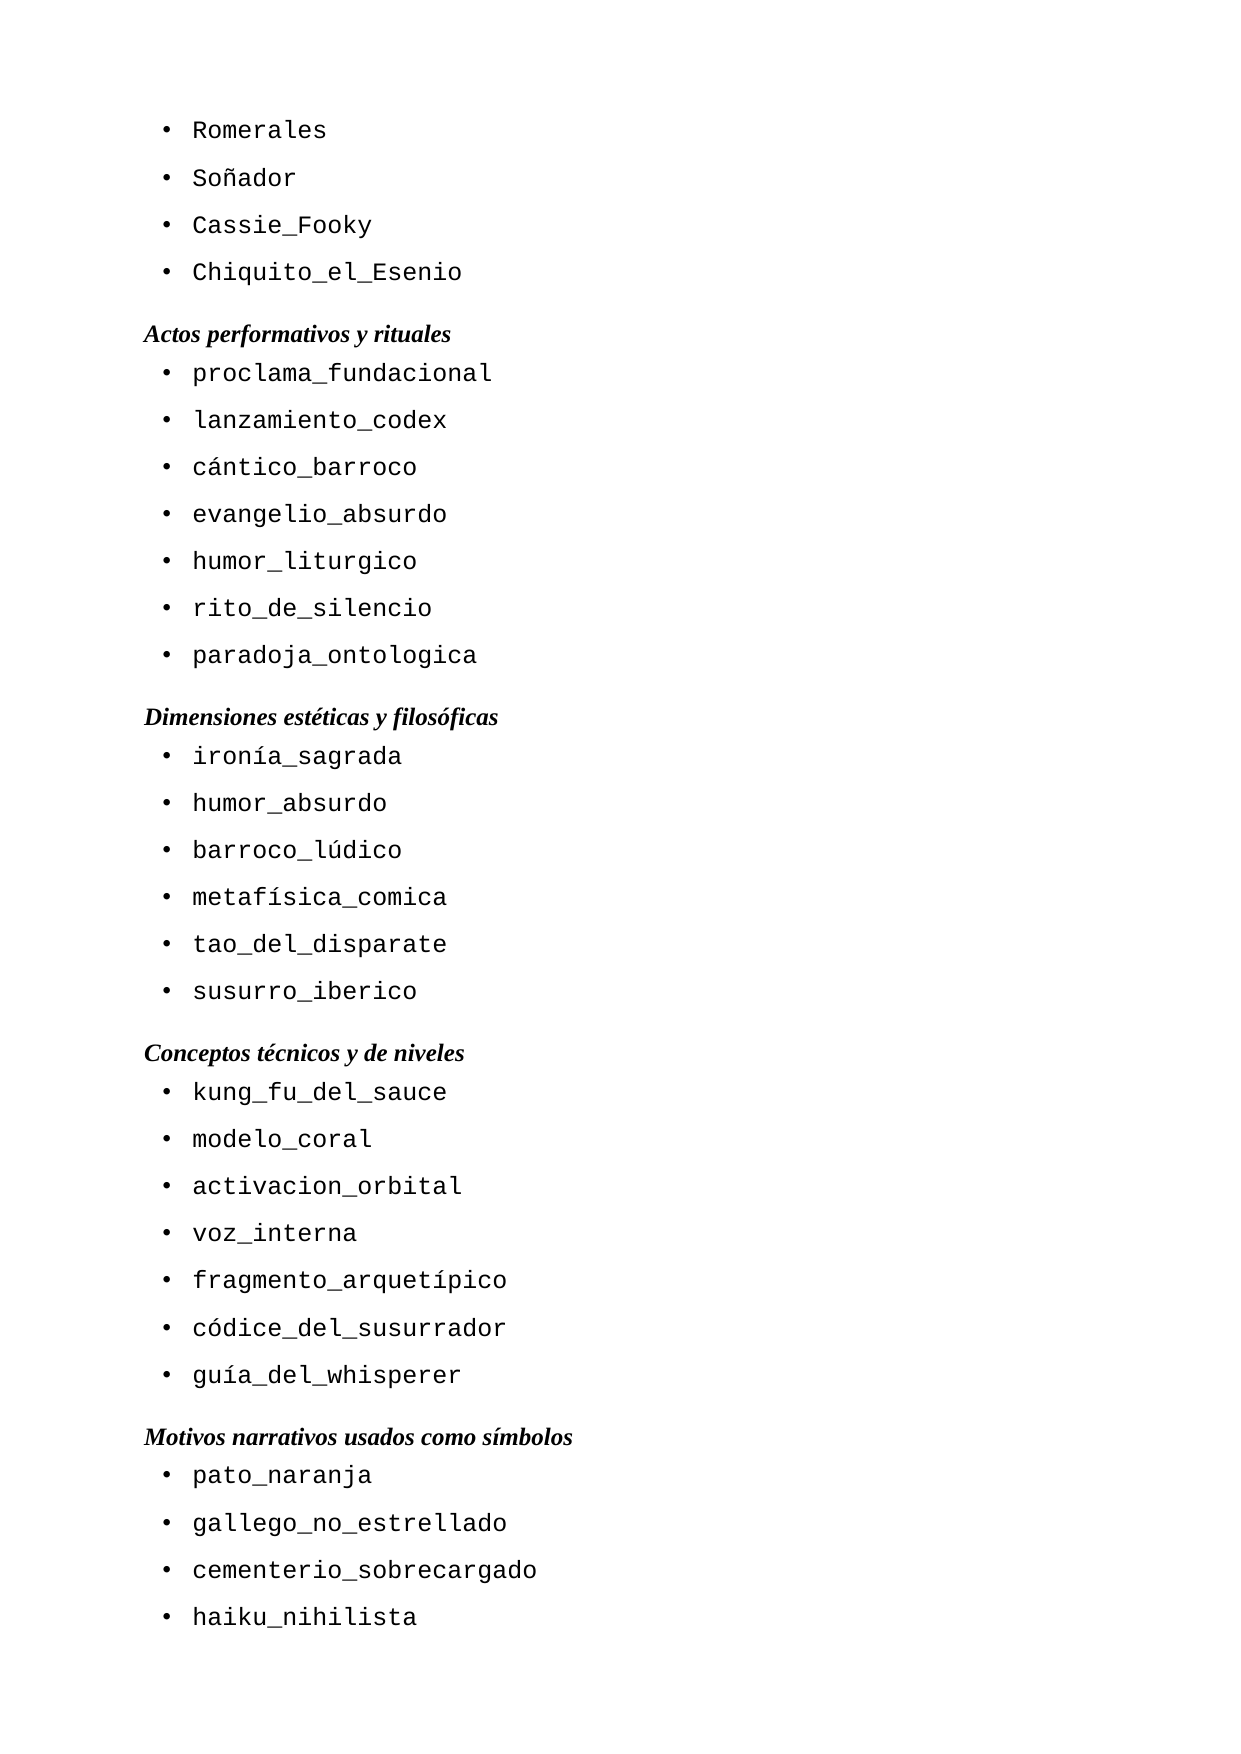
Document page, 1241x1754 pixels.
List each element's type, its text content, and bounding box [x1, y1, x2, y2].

subtitle 🔹 Conceptos técnicos y de niveles [118, 1038, 1122, 1067]
list haiku_nihilista [162, 1604, 1122, 1633]
list humor_liturgico [162, 548, 1122, 577]
list lanzamiento_codex [162, 407, 1122, 436]
subtitle 🔹 Dimensiones estéticas y filosóficas [118, 702, 1122, 731]
list modelo_coral [162, 1127, 1122, 1155]
subtitle 🔹 Actos performativos y rituales [118, 319, 1122, 348]
list cementerio_sobrecargado [162, 1557, 1122, 1586]
list gallego_no_estrellado [162, 1510, 1122, 1538]
list ironía_sagrada [162, 743, 1122, 772]
list fragmento_arquetípico [162, 1268, 1122, 1296]
list guía_del_whisperer [162, 1362, 1122, 1391]
list activacion_orbital [162, 1174, 1122, 1202]
list códice_del_susurrador [162, 1315, 1122, 1343]
list susurro_iberico [162, 979, 1122, 1007]
list cántico_barroco [162, 454, 1122, 483]
list evangelio_absurdo [162, 501, 1122, 530]
list rito_de_silencio [162, 596, 1122, 624]
list proclama_fundacional [162, 360, 1122, 388]
list pato_naranja [162, 1463, 1122, 1491]
list tao_del_disparate [162, 932, 1122, 960]
list kung_fu_del_sauce [162, 1080, 1122, 1108]
list Chiquito_el_Esenio [162, 259, 1122, 288]
list Romerales [162, 118, 1122, 146]
list barroco_lúdico [162, 838, 1122, 866]
list metafísica_comica [162, 885, 1122, 913]
list paradoja_ontologica [162, 643, 1122, 671]
list Soñador [162, 165, 1122, 193]
list humor_absurdo [162, 791, 1122, 819]
list voz_interna [162, 1221, 1122, 1249]
list Cassie_Fooky [162, 212, 1122, 241]
subtitle 🔹 Motivos narrativos usados como símbolos [118, 1422, 1122, 1451]
